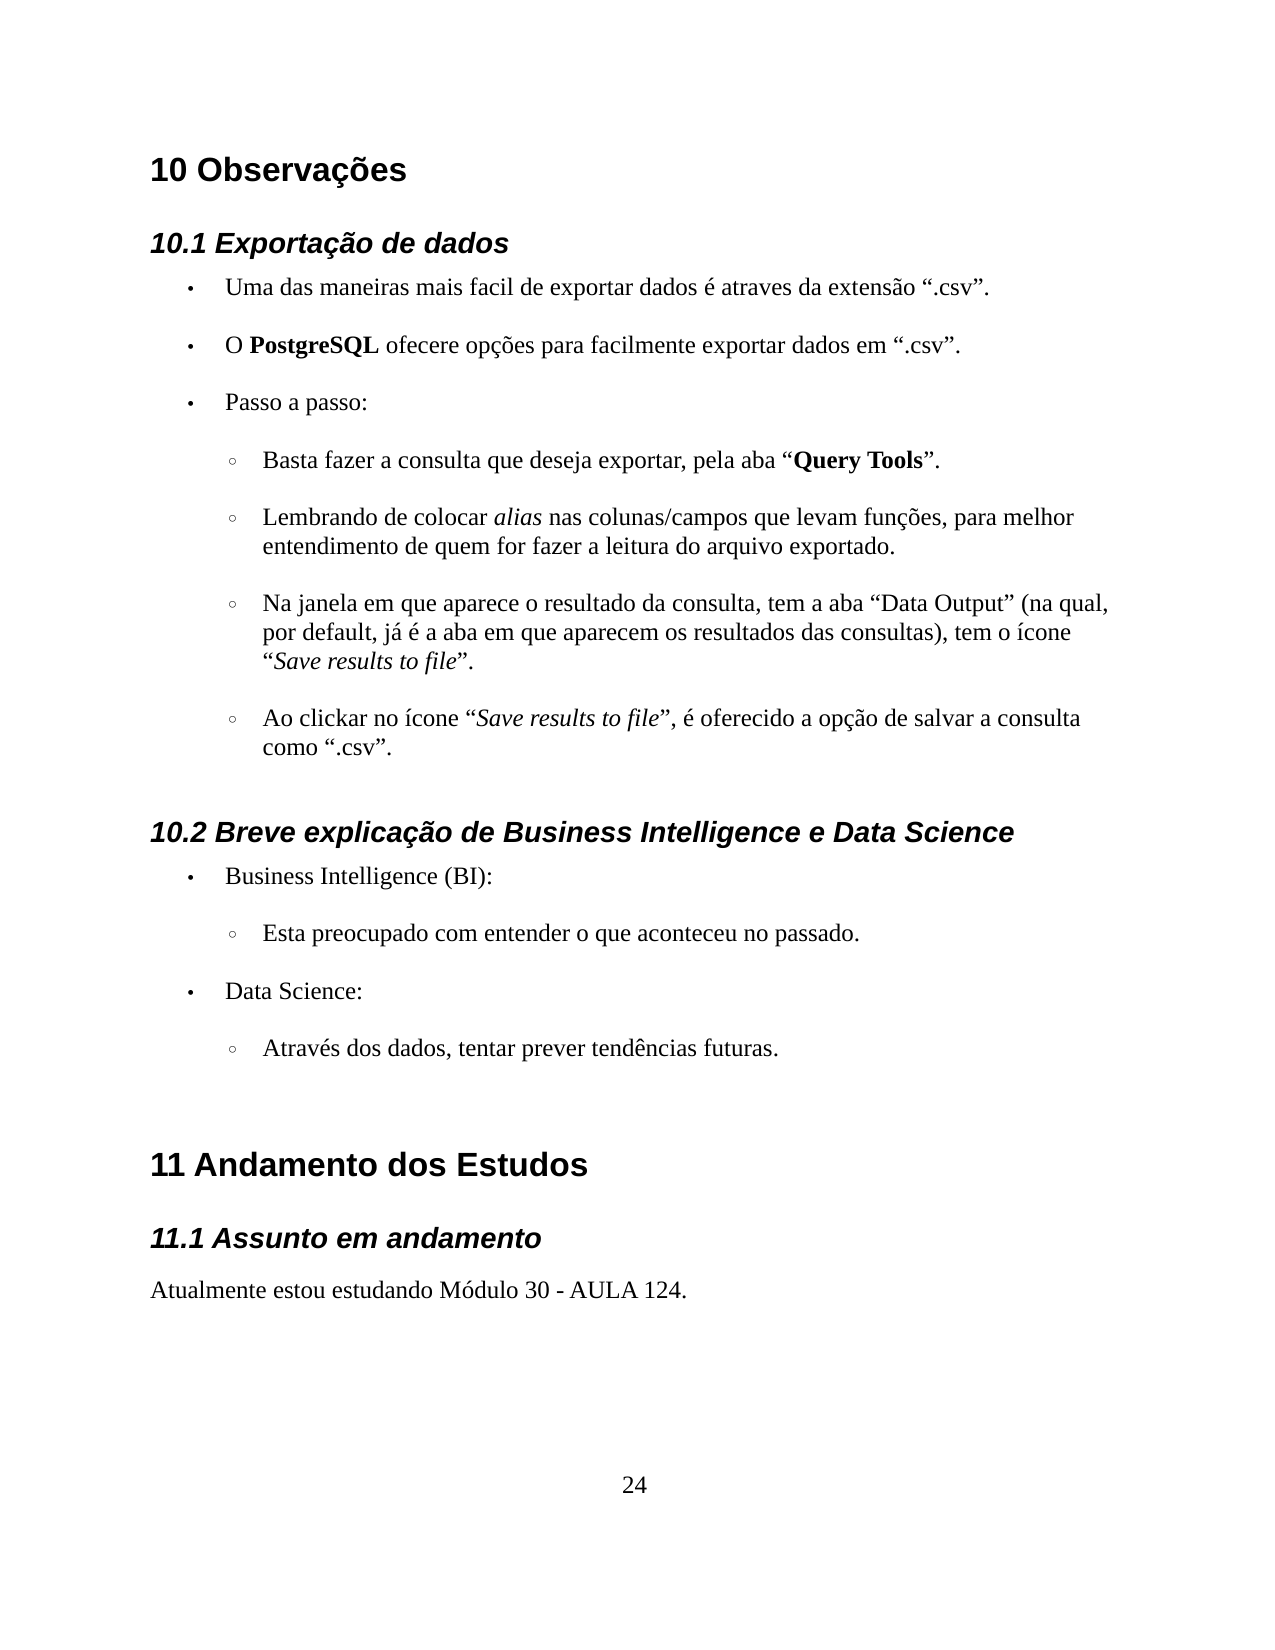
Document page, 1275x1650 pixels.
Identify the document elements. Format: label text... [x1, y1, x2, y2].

list O PostgreSQL ofecere opções para facilmente exportar dados em “.csv”. [187, 330, 1125, 387]
list Uma das maneiras mais facil de exportar dados é atraves da extensão “.csv”. [187, 272, 1125, 330]
list Business Intelligence (BI): [187, 861, 1125, 918]
list Basta fazer a consulta que deseja exportar, pela aba “Query Tools”. [225, 445, 1125, 502]
subtitle 10 Observações [150, 150, 1125, 189]
subtitle 11.1 Assunto em andamento [150, 1221, 1125, 1254]
list Através dos dados, tentar prever tendências futuras. [225, 1033, 1125, 1091]
subtitle 10.2 Breve explicação de Business Intelligence e Data Science [150, 815, 1125, 848]
list Esta preocupado com entender o que aconteceu no passado. [225, 918, 1125, 976]
list Passo a passo: [187, 387, 1125, 445]
subtitle 11 Andamento dos Estudos [150, 1144, 1125, 1183]
list Na janela em que aparece o resultado da consulta, tem a aba “Data Output” (na qual, por default, já é a aba em que aparecem os resultados das consultas), tem o ícone “Save results to file”. [225, 588, 1125, 703]
list Data Science: [187, 976, 1125, 1033]
subtitle 10.1 Exportação de dados [150, 226, 1125, 260]
list Lembrando de colocar alias nas colunas/campos que levam funções, para melhor entendimento de quem for fazer a leitura do arquivo exportado. [225, 502, 1125, 588]
list Ao clickar no ícone “Save results to file”, é oferecido a opção de salvar a consulta como “.csv”. [225, 703, 1125, 790]
text Atualmente estou estudando Módulo 30 - AULA 124. [150, 1276, 1125, 1333]
